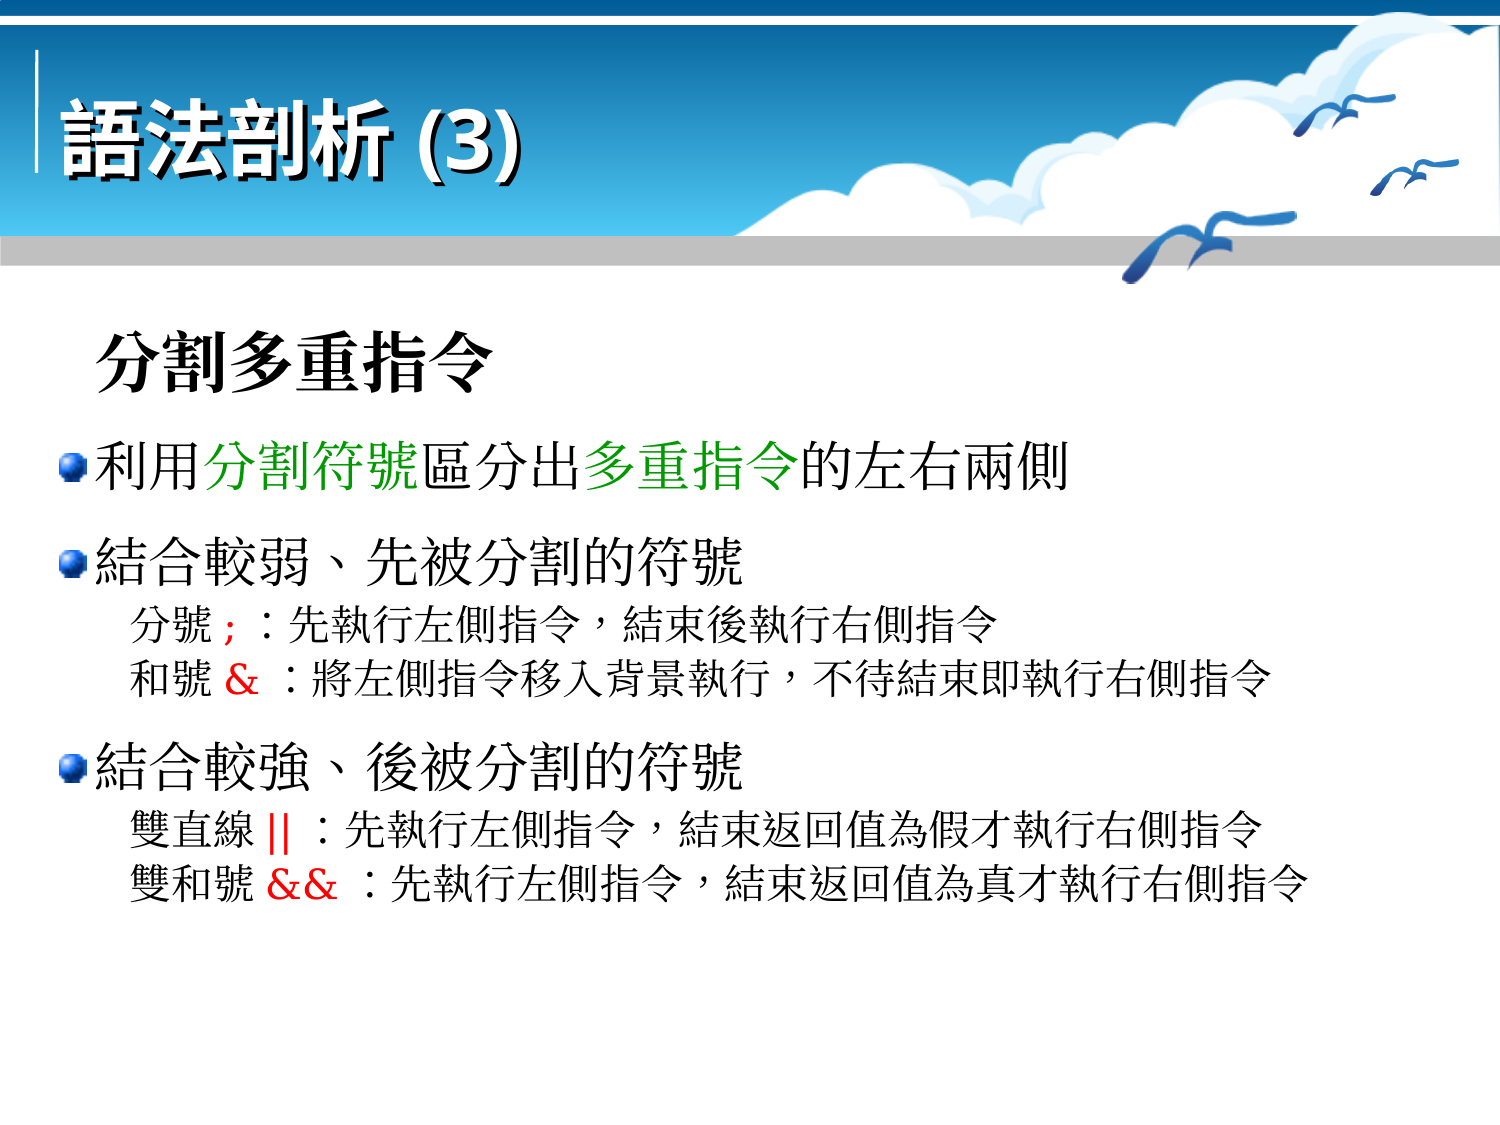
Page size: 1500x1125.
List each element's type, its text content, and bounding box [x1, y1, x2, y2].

list 分割多重指令 利用分割符號區分出多重指令的左右兩側 結合較弱、先被分割的符號 分號;：先執行左側指令，結束後執行右側指令 和號&：將左側指令移入背景執行，不待結束即執行右側指令 結合較強、後被分割的符號 雙直線||：先執行左側指令，結束返回值為假才執行右側指令 雙和號&&：先執行左側指令，結束返回值為真才執行右側指令 [59, 324, 1441, 1042]
picture [730, 12, 1500, 284]
title 語法剖析(3) [59, 86, 1465, 186]
